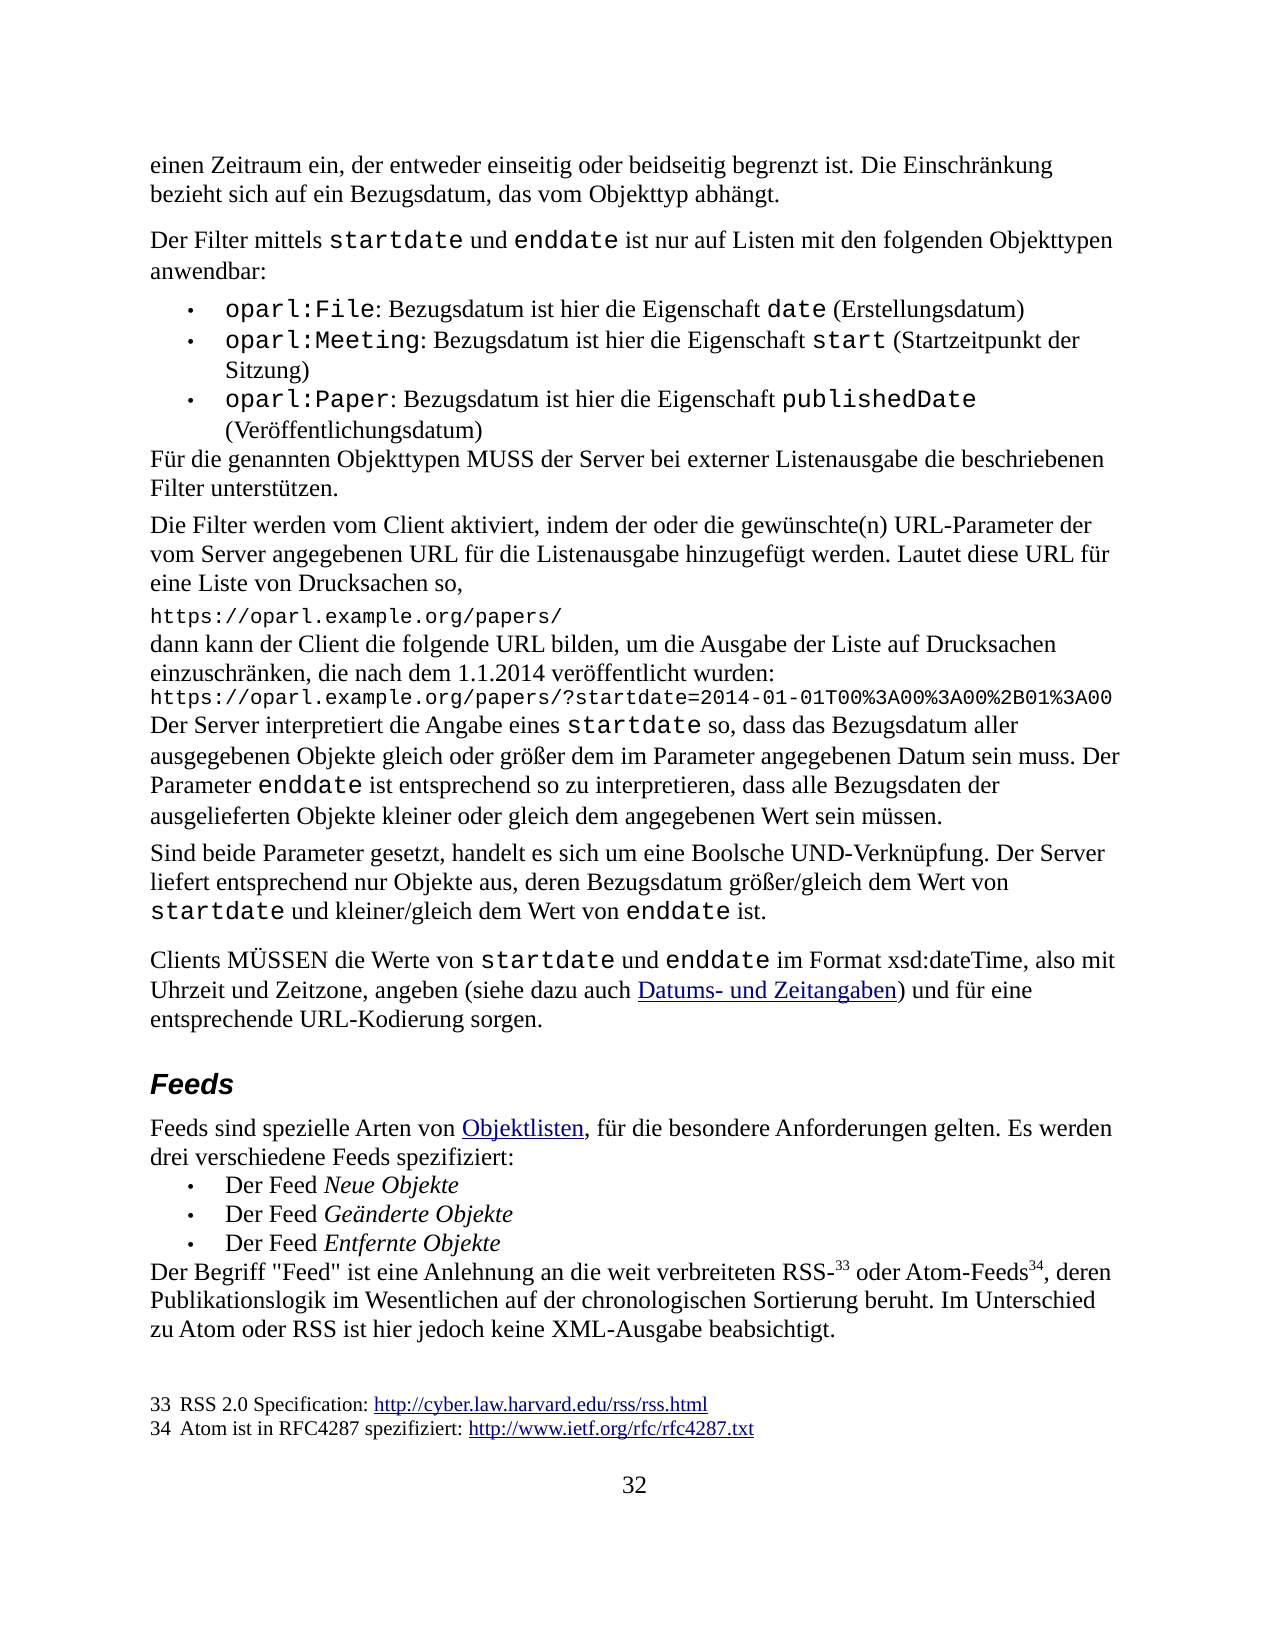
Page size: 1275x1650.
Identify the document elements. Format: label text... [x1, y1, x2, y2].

text Die Filter werden vom Client aktiviert, indem der oder die gewünschte(n) URL-Parameter der vom Server angegebenen URL für die Listenausgabe hinzugefügt werden. Lautet diese URL für eine Liste von Drucksachen so, [150, 510, 1125, 597]
list Der Feed Neue Objekte [187, 1171, 1125, 1199]
list oparl:Meeting: Bezugsdatum ist hier die Eigenschaft start (Startzeitpunkt der Sitzung) [187, 325, 1125, 384]
text Atom ist in RFC4287 spezifiziert: http://www.ietf.org/rfc/rfc4287.txt [150, 1416, 1125, 1440]
list Der Feed Geänderte Objekte [187, 1199, 1125, 1228]
list oparl:Paper: Bezugsdatum ist hier die Eigenschaft publishedDate (Veröffentlichungsdatum) [187, 384, 1125, 444]
subtitle Feeds [150, 1067, 1125, 1101]
text Sind beide Parameter gesetzt, handelt es sich um eine Boolsche UND-Verknüpfung. Der Server liefert entsprechend nur Objekte aus, deren Bezugsdatum größer/gleich dem Wert von startdate und kleiner/gleich dem Wert von enddate ist. [150, 838, 1125, 927]
text Feeds sind spezielle Arten von Objektlisten, für die besondere Anforderungen gelten. Es werden drei verschiedene Feeds spezifiziert: [150, 1113, 1125, 1171]
text https://oparl.example.org/papers/ [150, 606, 1125, 629]
text Der Begriff "Feed" ist eine Anlehnung an die weit verbreiteten RSS- oder Atom-Feeds, deren Publikationslogik im Wesentlichen auf der chronologischen Sortierung beruht. Im Unterschied zu Atom oder RSS ist hier jedoch keine XML-Ausgabe beabsichtigt. [150, 1257, 1125, 1343]
list oparl:File: Bezugsdatum ist hier die Eigenschaft date (Erstellungsdatum) [187, 294, 1125, 325]
text dann kann der Client die folgende URL bilden, um die Ausgabe der Liste auf Drucksachen einzuschränken, die nach dem 1.1.2014 veröffentlicht wurden: [150, 629, 1125, 687]
text Clients MÜSSEN die Werte von startdate und enddate im Format xsd:dateTime, also mit Uhrzeit und Zeitzone, angeben (siehe dazu auch Datums- und Zeitangaben) und für eine entsprechende URL-Kodierung sorgen. [150, 945, 1125, 1033]
text RSS 2.0 Specification: http://cyber.law.harvard.edu/rss/rss.html [150, 1392, 1125, 1416]
text Für die genannten Objekttypen MUSS der Server bei externer Listenausgabe die beschriebenen Filter unterstützen. [150, 444, 1125, 501]
text https://oparl.example.org/papers/?startdate=2014-01-01T00%3A00%3A00%2B01%3A00 [150, 687, 1125, 710]
text einen Zeitraum ein, der entweder einseitig oder beidseitig begrenzt ist. Die Einschränkung bezieht sich auf ein Bezugsdatum, das vom Objekttyp abhängt. [150, 150, 1125, 207]
text Der Server interpretiert die Angabe eines startdate so, dass das Bezugsdatum aller ausgegebenen Objekte gleich oder größer dem im Parameter angegebenen Datum sein muss. Der Parameter enddate ist entsprechend so zu interpretieren, dass alle Bezugsdaten der ausgelieferten Objekte kleiner oder gleich dem angegebenen Wert sein müssen. [150, 710, 1125, 829]
text Der Filter mittels startdate und enddate ist nur auf Listen mit den folgenden Objekttypen anwendbar: [150, 225, 1125, 285]
list Der Feed Entfernte Objekte [187, 1228, 1125, 1257]
